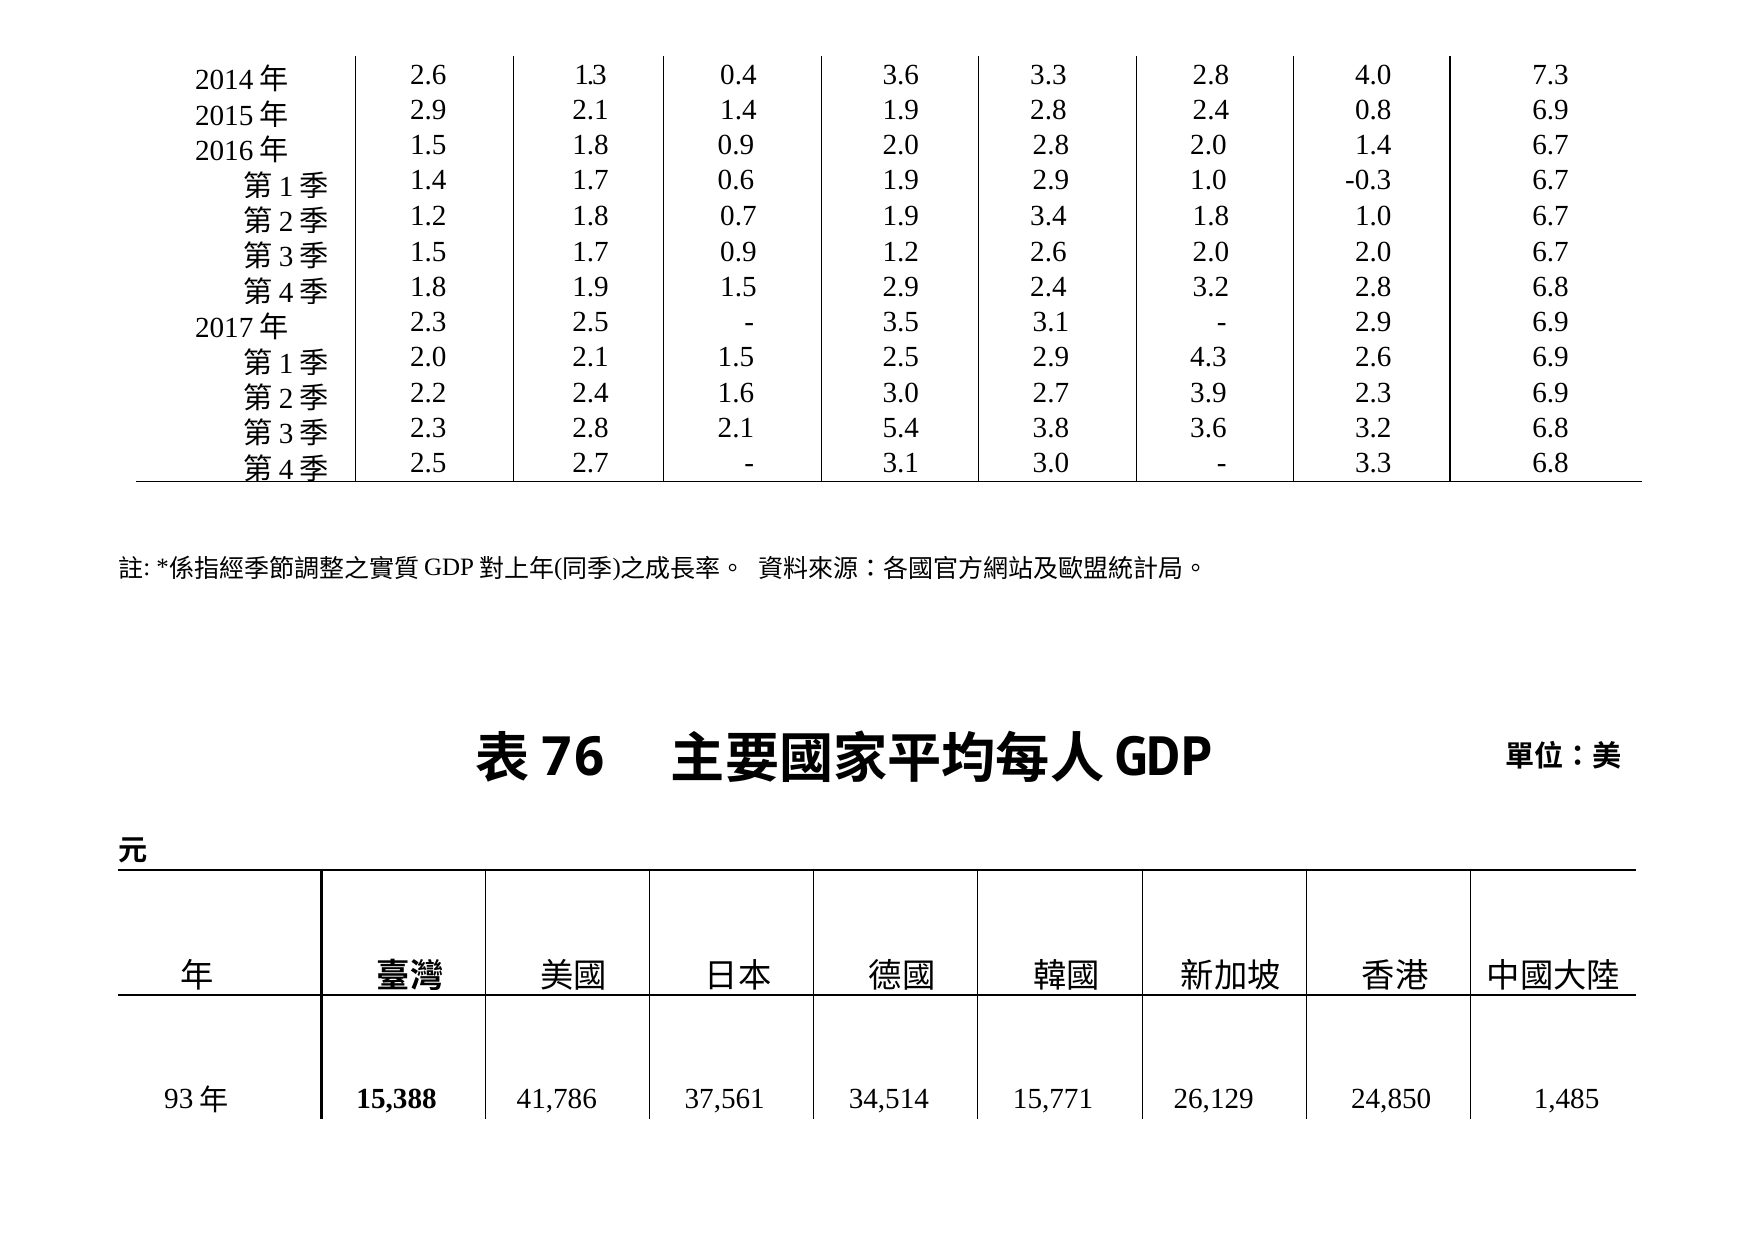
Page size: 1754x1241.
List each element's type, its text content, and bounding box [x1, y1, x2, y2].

table_cell 1.8 [514, 198, 663, 233]
table_cell 1.5 [356, 127, 513, 162]
table_cell 2.5 [356, 446, 513, 481]
table_cell 6.8 [1451, 269, 1642, 304]
table_cell 26,129 [1143, 996, 1306, 1118]
table_cell 1.5 [356, 233, 513, 268]
table_cell 1.7 [514, 162, 663, 198]
table_cell 2.8 [1294, 269, 1449, 304]
table_cell 3.8 [979, 410, 1136, 446]
table_cell 3.9 [1137, 375, 1293, 410]
table_cell 2.0 [356, 339, 513, 375]
table_cell 2.5 [822, 339, 978, 375]
table_cell 2016年 [136, 127, 355, 162]
table_cell 1.9 [822, 91, 978, 127]
table_cell 1.0 [1137, 162, 1293, 198]
table_header 年 [118, 871, 320, 993]
table_cell 2.8 [514, 410, 663, 446]
table_cell 2.3 [356, 410, 513, 446]
table_cell 2.4 [979, 269, 1136, 304]
table_cell 3.1 [822, 446, 978, 481]
table_header 中國大陸 [1471, 871, 1636, 993]
table_cell 6.9 [1451, 339, 1642, 375]
table_cell 6.8 [1451, 446, 1642, 481]
table_cell 1.8 [1137, 198, 1293, 233]
table_cell 6.8 [1451, 410, 1642, 446]
table_cell 3.3 [979, 56, 1136, 91]
table_cell 7.3 [1451, 56, 1642, 91]
table_cell 0.9 [664, 127, 821, 162]
table_cell 0.4 [664, 56, 821, 91]
table_cell 1.2 [356, 198, 513, 233]
table_cell 2.8 [979, 127, 1136, 162]
table_cell - [664, 446, 821, 481]
table_cell 15,771 [978, 996, 1142, 1118]
table_cell 2.0 [1294, 233, 1449, 268]
table_cell 2.6 [356, 56, 513, 91]
table_cell 5.4 [822, 410, 978, 446]
table_cell 2014年 [136, 56, 355, 91]
table_cell 1.8 [356, 269, 513, 304]
table_cell 1.6 [664, 375, 821, 410]
table_cell 1.8 [514, 127, 663, 162]
table_cell 2.9 [979, 339, 1136, 375]
table_cell 第3季 [136, 410, 355, 446]
table_cell -0.3 [1294, 162, 1449, 198]
table_cell 1.2 [822, 233, 978, 268]
table_header 韓國 [978, 871, 1142, 993]
table_header 美國 [486, 871, 649, 993]
table_cell 6.9 [1451, 91, 1642, 127]
table_cell 2017年 [136, 304, 355, 339]
table_cell 2.6 [979, 233, 1136, 268]
table_cell 第1季 [136, 339, 355, 375]
table_cell 2.1 [514, 91, 663, 127]
table_cell 第3季 [136, 233, 355, 268]
table_header 香港 [1307, 871, 1470, 993]
table_cell 93年 [118, 996, 320, 1118]
table_cell 第4季 [136, 446, 355, 481]
table_cell 2.0 [1137, 127, 1293, 162]
table_header 新加坡 [1143, 871, 1306, 993]
table_cell 3.3 [1294, 446, 1449, 481]
table_cell 2.2 [356, 375, 513, 410]
table_cell 37,561 [650, 996, 813, 1118]
table_cell 6.7 [1451, 198, 1642, 233]
table_cell 3.2 [1137, 269, 1293, 304]
table_cell 1.9 [822, 198, 978, 233]
table_cell 1.4 [664, 91, 821, 127]
table_cell 2.4 [1137, 91, 1293, 127]
table_cell 3.6 [822, 56, 978, 91]
table_cell 1,485 [1471, 996, 1636, 1118]
text 註: *係指經季節調整之實質GDP對上年(同季)之成長率。 資料來源：各國官方網站及歐盟統計局。 [118, 493, 1636, 618]
table_cell 15,388 [323, 996, 485, 1118]
table_cell 6.9 [1451, 304, 1642, 339]
table_cell 2.9 [356, 91, 513, 127]
table_cell 0.7 [664, 198, 821, 233]
table_cell 6.7 [1451, 162, 1642, 198]
table_cell 2.9 [979, 162, 1136, 198]
table_cell 1.5 [664, 339, 821, 375]
table_cell 2.4 [514, 375, 663, 410]
table_cell - [1137, 304, 1293, 339]
table_cell 2015年 [136, 91, 355, 127]
table_cell 2.0 [1137, 233, 1293, 268]
table_cell 1.7 [514, 233, 663, 268]
table_cell 2.8 [1137, 56, 1293, 91]
table_cell 1.4 [356, 162, 513, 198]
table_cell 0.9 [664, 233, 821, 268]
table_cell 3.0 [979, 446, 1136, 481]
table_cell 1.4 [1294, 127, 1449, 162]
table_cell 2.3 [1294, 375, 1449, 410]
table_cell 2.5 [514, 304, 663, 339]
table_header 臺灣 [323, 871, 485, 993]
table_cell 3.2 [1294, 410, 1449, 446]
table_cell 0.8 [1294, 91, 1449, 127]
table_cell 2.8 [979, 91, 1136, 127]
table_cell 4.3 [1137, 339, 1293, 375]
table_cell 2.7 [514, 446, 663, 481]
table_cell 24,850 [1307, 996, 1470, 1118]
table_cell 1.9 [514, 269, 663, 304]
subtitle 表76 主要國家平均每人GDP 單位：美元 [118, 681, 1636, 868]
table_cell 6.7 [1451, 233, 1642, 268]
table_cell - [664, 304, 821, 339]
table_cell 2.0 [822, 127, 978, 162]
table_cell 2.6 [1294, 339, 1449, 375]
table_cell 3.1 [979, 304, 1136, 339]
table_cell 1.0 [1294, 198, 1449, 233]
table_cell 1.9 [822, 162, 978, 198]
table_cell 2.9 [1294, 304, 1449, 339]
table_cell 2.9 [822, 269, 978, 304]
table_cell 3.5 [822, 304, 978, 339]
table_cell - [1137, 446, 1293, 481]
table_cell 6.9 [1451, 375, 1642, 410]
table_cell 34,514 [814, 996, 977, 1118]
table_cell 2.7 [979, 375, 1136, 410]
table_cell 1.5 [664, 269, 821, 304]
table_cell 3.0 [822, 375, 978, 410]
table_cell 4.0 [1294, 56, 1449, 91]
table_cell 1.3 [514, 56, 663, 91]
table_cell 41,786 [486, 996, 649, 1118]
table_cell 3.4 [979, 198, 1136, 233]
table_cell 0.6 [664, 162, 821, 198]
table_cell 6.7 [1451, 127, 1642, 162]
table_cell 2.3 [356, 304, 513, 339]
table_cell 2.1 [514, 339, 663, 375]
table_cell 第2季 [136, 375, 355, 410]
table_cell 2.1 [664, 410, 821, 446]
table_cell 3.6 [1137, 410, 1293, 446]
table_cell 第4季 [136, 269, 355, 304]
table_header 德國 [814, 871, 977, 993]
table_cell 第1季 [136, 162, 355, 198]
table_header 日本 [650, 871, 813, 993]
table_cell 第2季 [136, 198, 355, 233]
